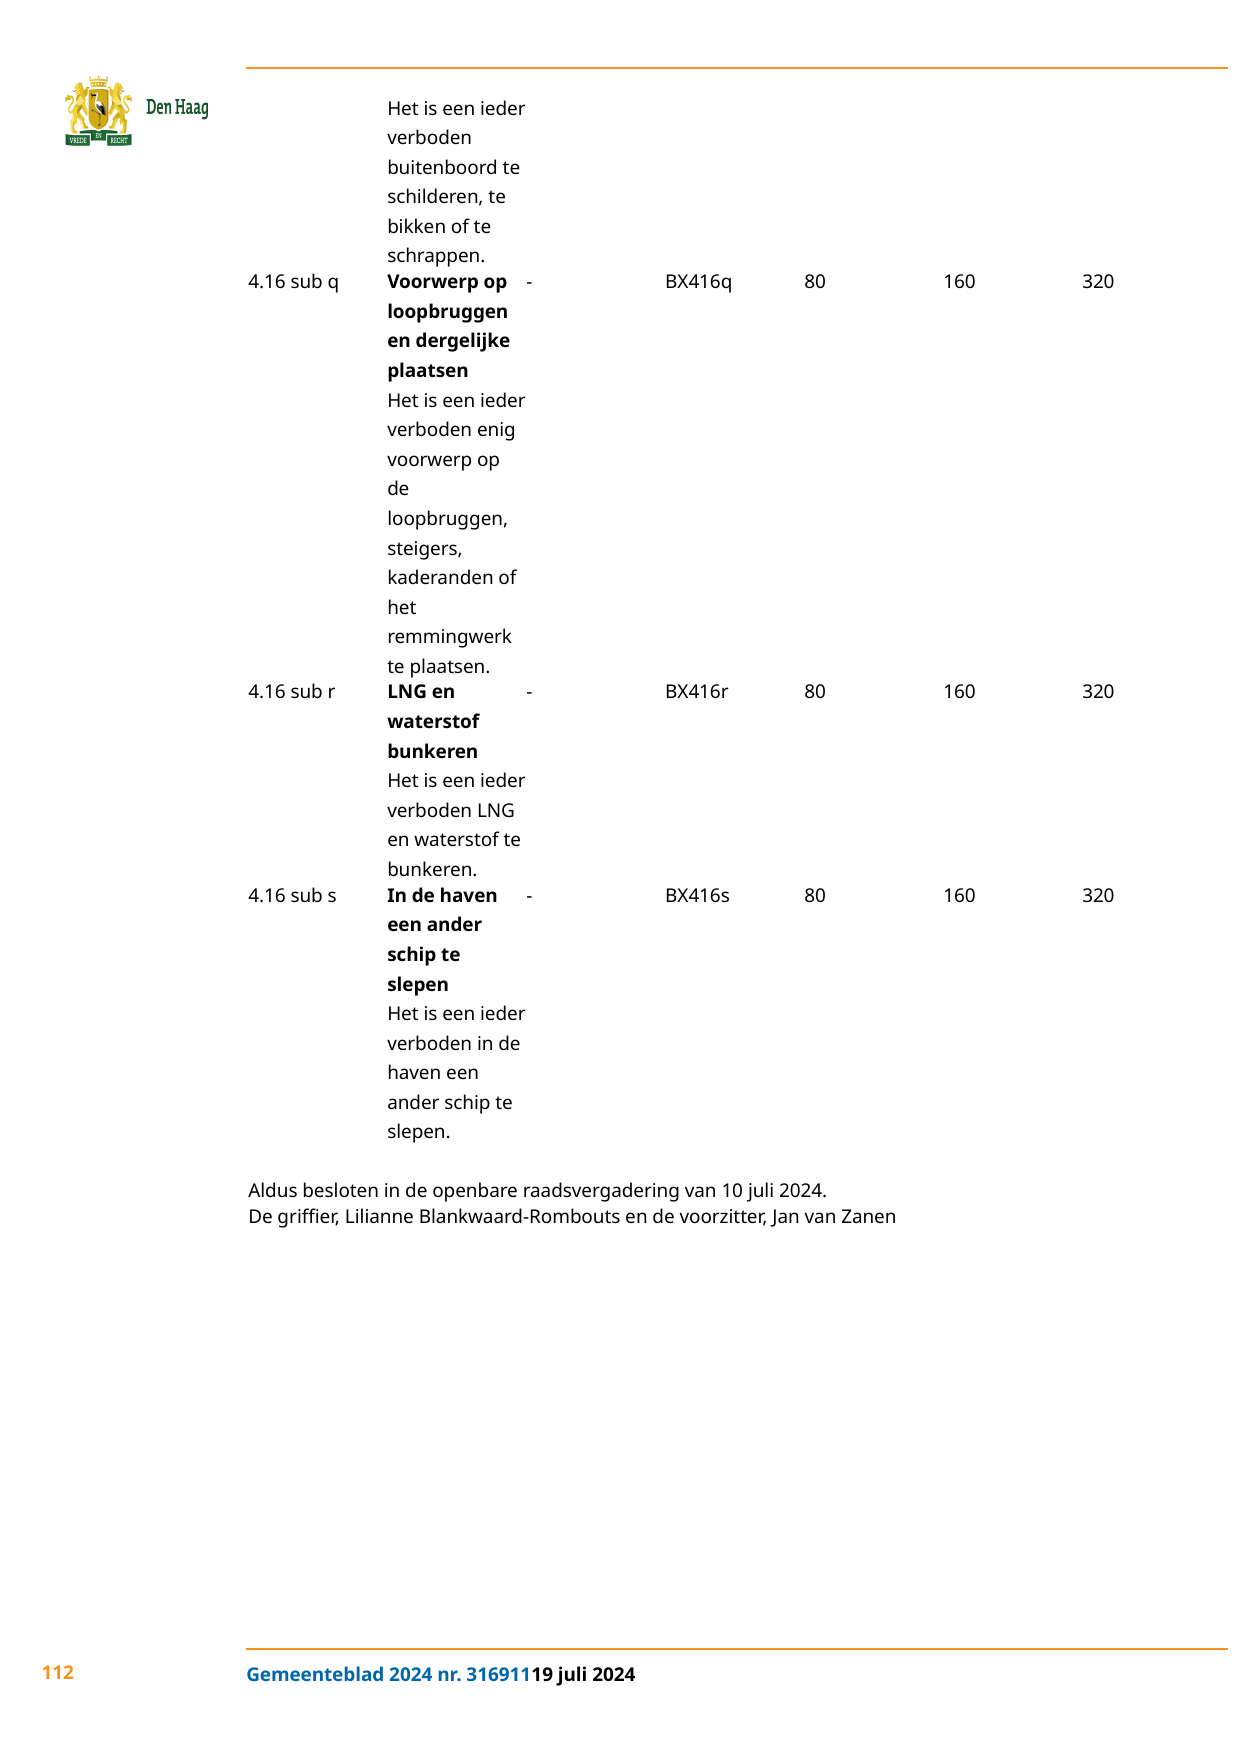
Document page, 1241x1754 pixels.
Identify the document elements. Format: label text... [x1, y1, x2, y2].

table_cell 80 [804, 269, 943, 679]
table_cell 80 [804, 882, 943, 1144]
table_cell BX416q [665, 269, 804, 679]
table_cell [248, 95, 387, 268]
table_cell - [526, 882, 665, 1144]
table_cell [943, 95, 1082, 268]
table_cell - [526, 95, 665, 268]
table_cell [1082, 95, 1152, 268]
table_cell BX416r [665, 679, 804, 882]
table_cell Het is een ieder verboden buitenboord te schilderen, te bikken of te schrappen. [387, 95, 526, 268]
table_cell 320 [1082, 269, 1152, 679]
table_cell Voorwerp op loopbruggen en dergelijke plaatsen Het is een ieder verboden enig voorwerp op de loopbruggen, steigers, kaderanden of het remmingwerk te plaatsen. [387, 269, 526, 679]
table_cell 4.16 sub r [248, 679, 387, 882]
text Aldus besloten in de openbare raadsvergadering van 10 juli 2024. [248, 1177, 1152, 1203]
table_cell 320 [1082, 882, 1152, 1144]
table_cell - [526, 269, 665, 679]
table_cell - [526, 679, 665, 882]
table_cell 160 [943, 679, 1082, 882]
text De griffier, Lilianne Blankwaard-Rombouts en de voorzitter, Jan van Zanen [248, 1203, 1152, 1229]
table_cell BX416s [665, 882, 804, 1144]
table_cell 4.16 sub q [248, 269, 387, 679]
table_cell LNG en waterstof bunkeren Het is een ieder verboden LNG en waterstof te bunkeren. [387, 679, 526, 882]
table_cell [665, 95, 804, 268]
table_cell [804, 95, 943, 268]
table_cell 80 [804, 679, 943, 882]
table_cell 160 [943, 882, 1082, 1144]
picture [41, 47, 231, 172]
table_cell 4.16 sub s [248, 882, 387, 1144]
table_cell In de haven een ander schip te slepen Het is een ieder verboden in de haven een ander schip te slepen. [387, 882, 526, 1144]
table_cell 320 [1082, 679, 1152, 882]
table_cell 160 [943, 269, 1082, 679]
